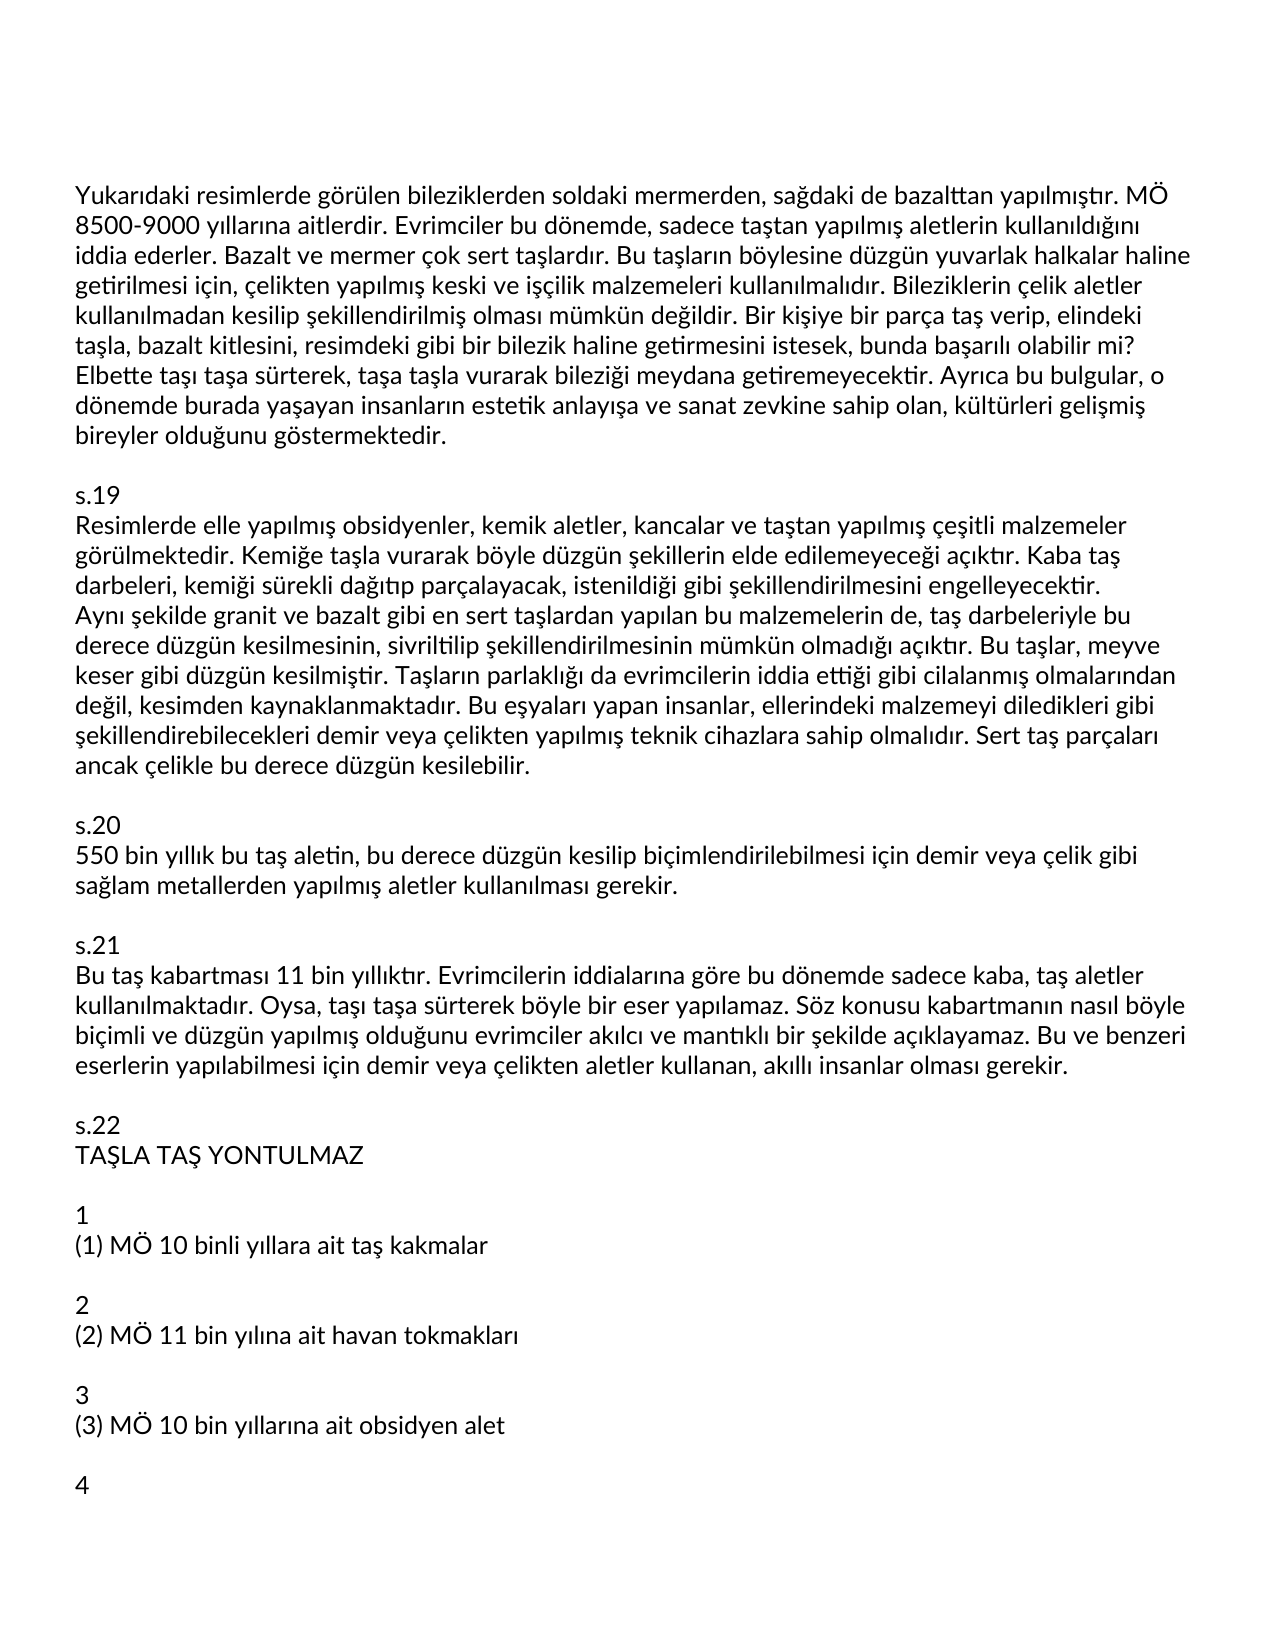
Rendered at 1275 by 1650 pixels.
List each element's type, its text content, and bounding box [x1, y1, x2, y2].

text (1) MÖ 10 binli yıllara ait taş kakmalar [75, 1230, 1200, 1260]
text (2) MÖ 11 bin yılına ait havan tokmakları [75, 1320, 1200, 1350]
text 2 [75, 1290, 1200, 1320]
text TAŞLA TAŞ YONTULMAZ [75, 1140, 1200, 1170]
text Bu taş kabartması 11 bin yıllıktır. Evrimcilerin iddialarına göre bu dönemde sadece kaba, taş aletler kullanılmaktadır. Oysa, taşı taşa sürterek böyle bir eser yapılamaz. Söz konusu kabartmanın nasıl böyle biçimli ve düzgün yapılmış olduğunu evrimciler akılcı ve mantıklı bir şekilde açıklayamaz. Bu ve benzeri eserlerin yapılabilmesi için demir veya çelikten aletler kullanan, akıllı insanlar olması gerekir. [75, 960, 1200, 1080]
text Aynı şekilde granit ve bazalt gibi en sert taşlardan yapılan bu malzemelerin de, taş darbeleriyle bu derece düzgün kesilmesinin, sivriltilip şekillendirilmesinin mümkün olmadığı açıktır. Bu taşlar, meyve keser gibi düzgün kesilmiştir. Taşların parlaklığı da evrimcilerin iddia ettiği gibi cilalanmış olmalarından değil, kesimden kaynaklanmaktadır. Bu eşyaları yapan insanlar, ellerindeki malzemeyi diledikleri gibi şekillendirebilecekleri demir veya çelikten yapılmış teknik cihazlara sahip olmalıdır. Sert taş parçaları ancak çelikle bu derece düzgün kesilebilir. [75, 600, 1200, 780]
text Resimlerde elle yapılmış obsidyenler, kemik aletler, kancalar ve taştan yapılmış çeşitli malzemeler görülmektedir. Kemiğe taşla vurarak böyle düzgün şekillerin elde edilemeyeceği açıktır. Kaba taş darbeleri, kemiği sürekli dağıtıp parçalayacak, istenildiği gibi şekillendirilmesini engelleyecektir. [75, 510, 1200, 600]
text 4 [75, 1470, 1200, 1500]
text s.20 [75, 810, 1200, 840]
text Yukarıdaki resimlerde görülen bileziklerden soldaki mermerden, sağdaki de bazalttan yapılmıştır. MÖ 8500-9000 yıllarına aitlerdir. Evrimciler bu dönemde, sadece taştan yapılmış aletlerin kullanıldığını iddia ederler. Bazalt ve mermer çok sert taşlardır. Bu taşların böylesine düzgün yuvarlak halkalar haline getirilmesi için, çelikten yapılmış keski ve işçilik malzemeleri kullanılmalıdır. Bileziklerin çelik aletler kullanılmadan kesilip şekillendirilmiş olması mümkün değildir. Bir kişiye bir parça taş verip, elindeki taşla, bazalt kitlesini, resimdeki gibi bir bilezik haline getirmesini istesek, bunda başarılı olabilir mi? Elbette taşı taşa sürterek, taşa taşla vurarak bileziği meydana getiremeyecektir. Ayrıca bu bulgular, o dönemde burada yaşayan insanların estetik anlayışa ve sanat zevkine sahip olan, kültürleri gelişmiş bireyler olduğunu göstermektedir. [75, 180, 1200, 450]
text 1 [75, 1200, 1200, 1230]
text s.21 [75, 930, 1200, 960]
text 3 [75, 1380, 1200, 1410]
text 550 bin yıllık bu taş aletin, bu derece düzgün kesilip biçimlendirilebilmesi için demir veya çelik gibi sağlam metallerden yapılmış aletler kullanılması gerekir. [75, 840, 1200, 900]
text s.22 [75, 1110, 1200, 1140]
text s.19 [75, 480, 1200, 510]
text (3) MÖ 10 bin yıllarına ait obsidyen alet [75, 1410, 1200, 1440]
